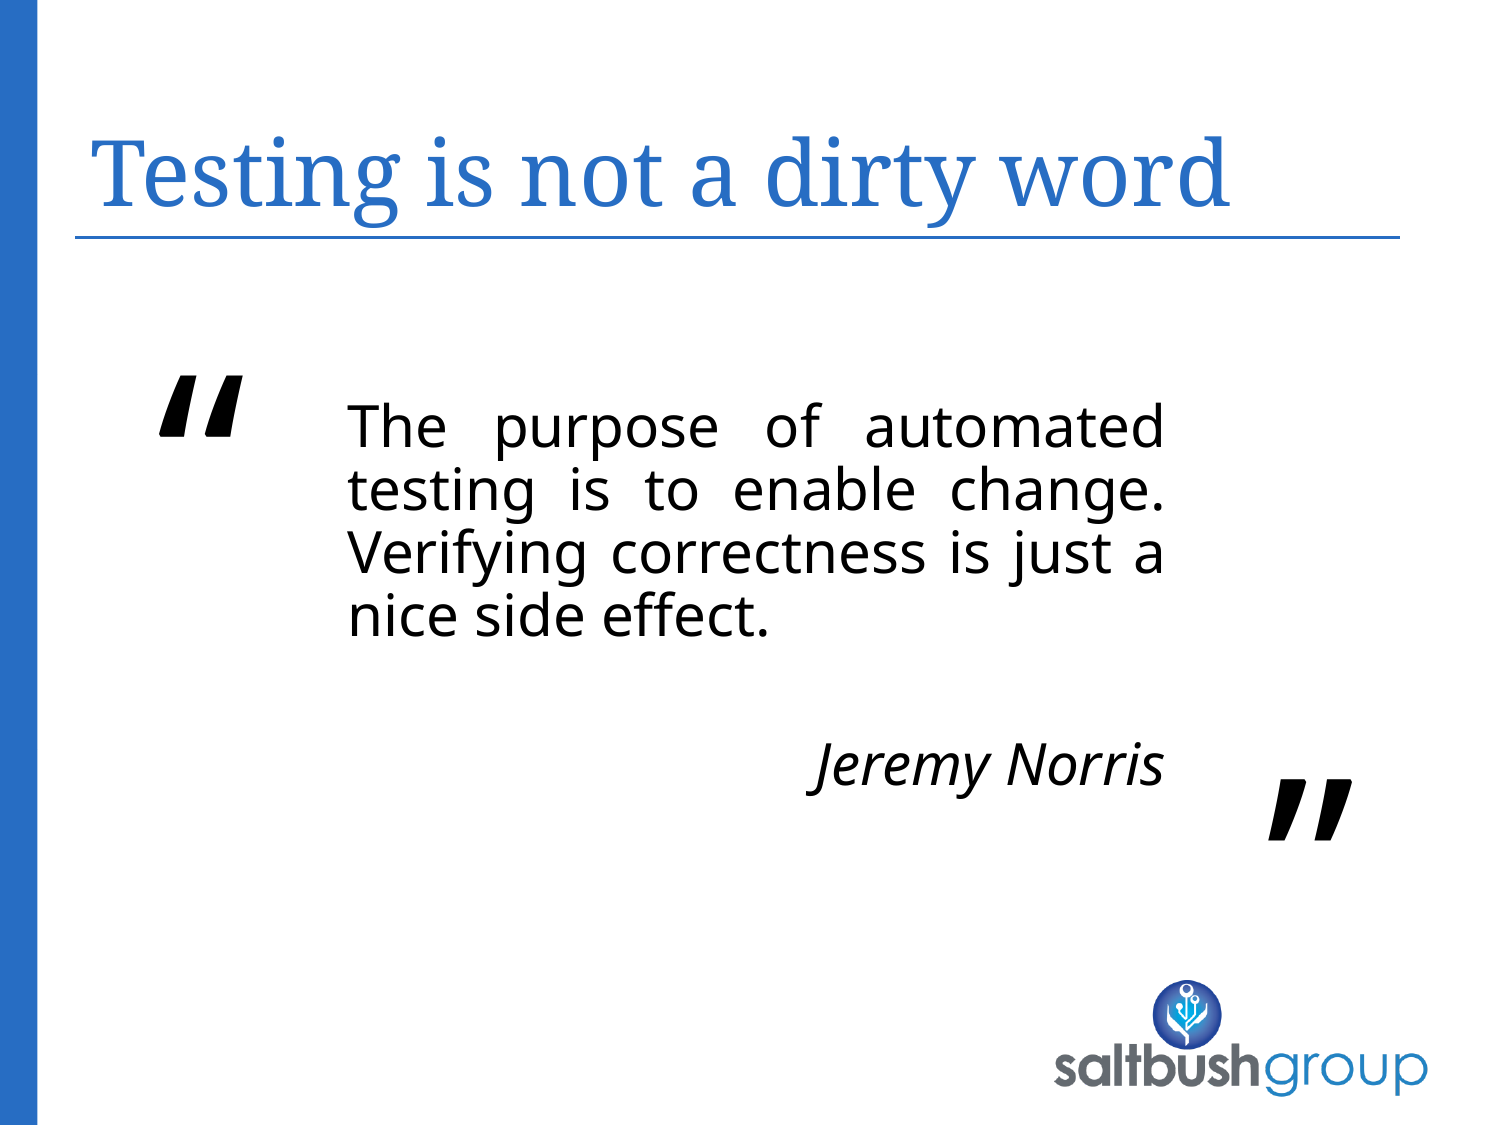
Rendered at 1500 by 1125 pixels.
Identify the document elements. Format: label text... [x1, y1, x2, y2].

title Testing is not a dirty word [75, 45, 1500, 233]
text_box “ [141, 279, 378, 626]
picture [1054, 980, 1430, 1102]
text_box “ [1133, 590, 1371, 937]
list The purpose of automated testing is to enable change. Verifying correctness is just a nice side effect. Jeremy Norris [248, 389, 1182, 969]
